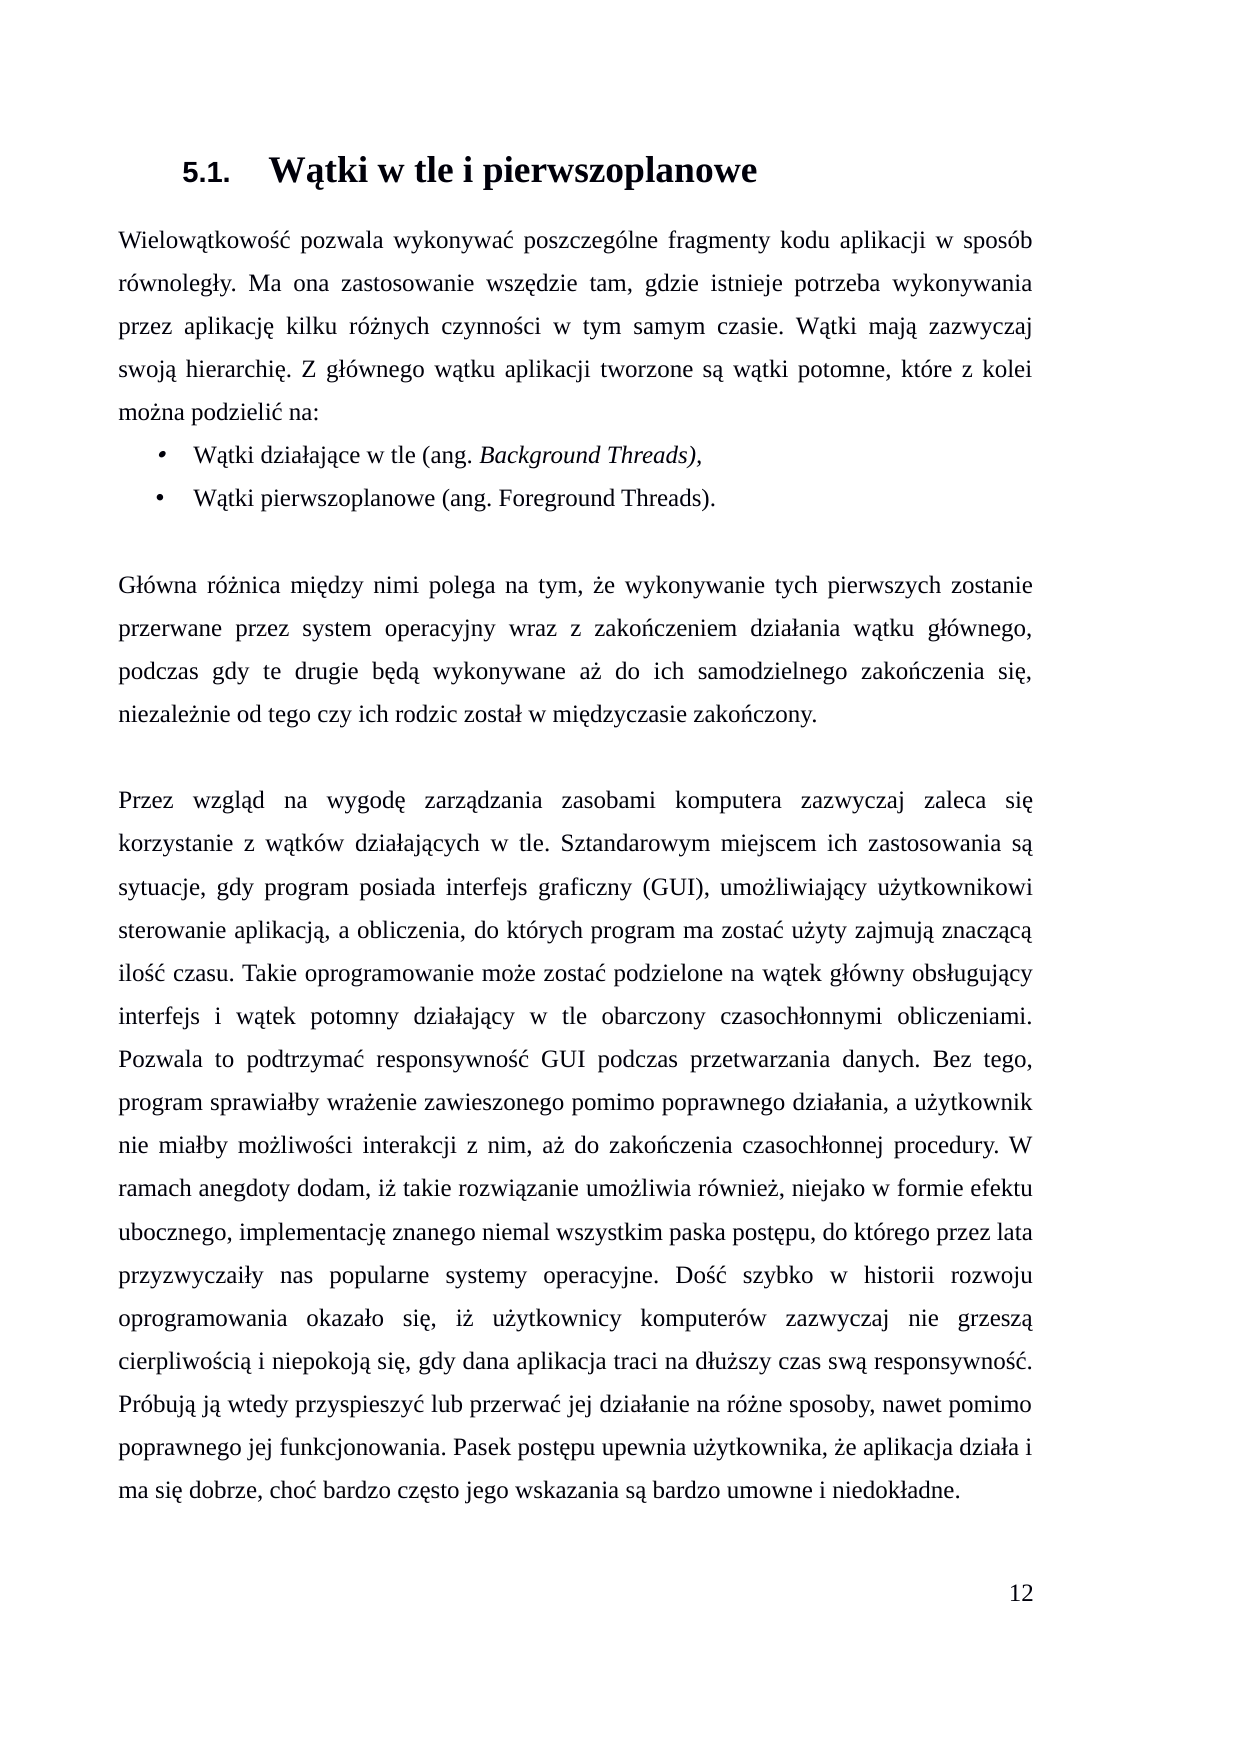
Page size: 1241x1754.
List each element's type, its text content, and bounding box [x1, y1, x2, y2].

list Wątki działające w tle (ang. Background Threads), [156, 440, 1033, 469]
text Wielowątkowość pozwala wykonywać poszczególne fragmenty kodu aplikacji w sposób równoległy. Ma ona zastosowanie wszędzie tam, gdzie istnieje potrzeba wykonywania przez aplikację kilku różnych czynności w tym samym czasie. Wątki mają zazwyczaj swoją hierarchię. Z głównego wątku aplikacji tworzone są wątki potomne, które z kolei można podzielić na: [118, 225, 1033, 426]
list Wątki pierwszoplanowe (ang. Foreground Threads). [156, 483, 1033, 512]
text Przez wzgląd na wygodę zarządzania zasobami komputera zazwyczaj zaleca się korzystanie z wątków działających w tle. Sztandarowym miejscem ich zastosowania są sytuacje, gdy program posiada interfejs graficzny (GUI), umożliwiający użytkownikowi sterowanie aplikacją, a obliczenia, do których program ma zostać użyty zajmują znaczącą ilość czasu. Takie oprogramowanie może zostać podzielone na wątek główny obsługujący interfejs i wątek potomny działający w tle obarczony czasochłonnymi obliczeniami. Pozwala to podtrzymać responsywność GUI podczas przetwarzania danych. Bez tego, program sprawiałby wrażenie zawieszonego pomimo poprawnego działania, a użytkownik nie miałby możliwości interakcji z nim, aż do zakończenia czasochłonnej procedury. W ramach anegdoty dodam, iż takie rozwiązanie umożliwia również, niejako w formie efektu ubocznego, implementację znanego niemal wszystkim paska postępu, do którego przez lata przyzwyczaiły nas popularne systemy operacyjne. Dość szybko w historii rozwoju oprogramowania okazało się, iż użytkownicy komputerów zazwyczaj nie grzeszą cierpliwością i niepokoją się, gdy dana aplikacja traci na dłuższy czas swą responsywność. Próbują ją wtedy przyspieszyć lub przerwać jej działanie na różne sposoby, nawet pomimo poprawnego jej funkcjonowania. Pasek postępu upewnia użytkownika, że aplikacja działa i ma się dobrze, choć bardzo często jego wskazania są bardzo umowne i niedokładne. [118, 785, 1033, 1504]
text Główna różnica między nimi polega na tym, że wykonywanie tych pierwszych zostanie przerwane przez system operacyjny wraz z zakończeniem działania wątku głównego, podczas gdy te drugie będą wykonywane aż do ich samodzielnego zakończenia się, niezależnie od tego czy ich rodzic został w międzyczasie zakończony. [118, 570, 1033, 728]
subtitle Wątki w tle i pierwszoplanowe [231, 148, 1033, 191]
